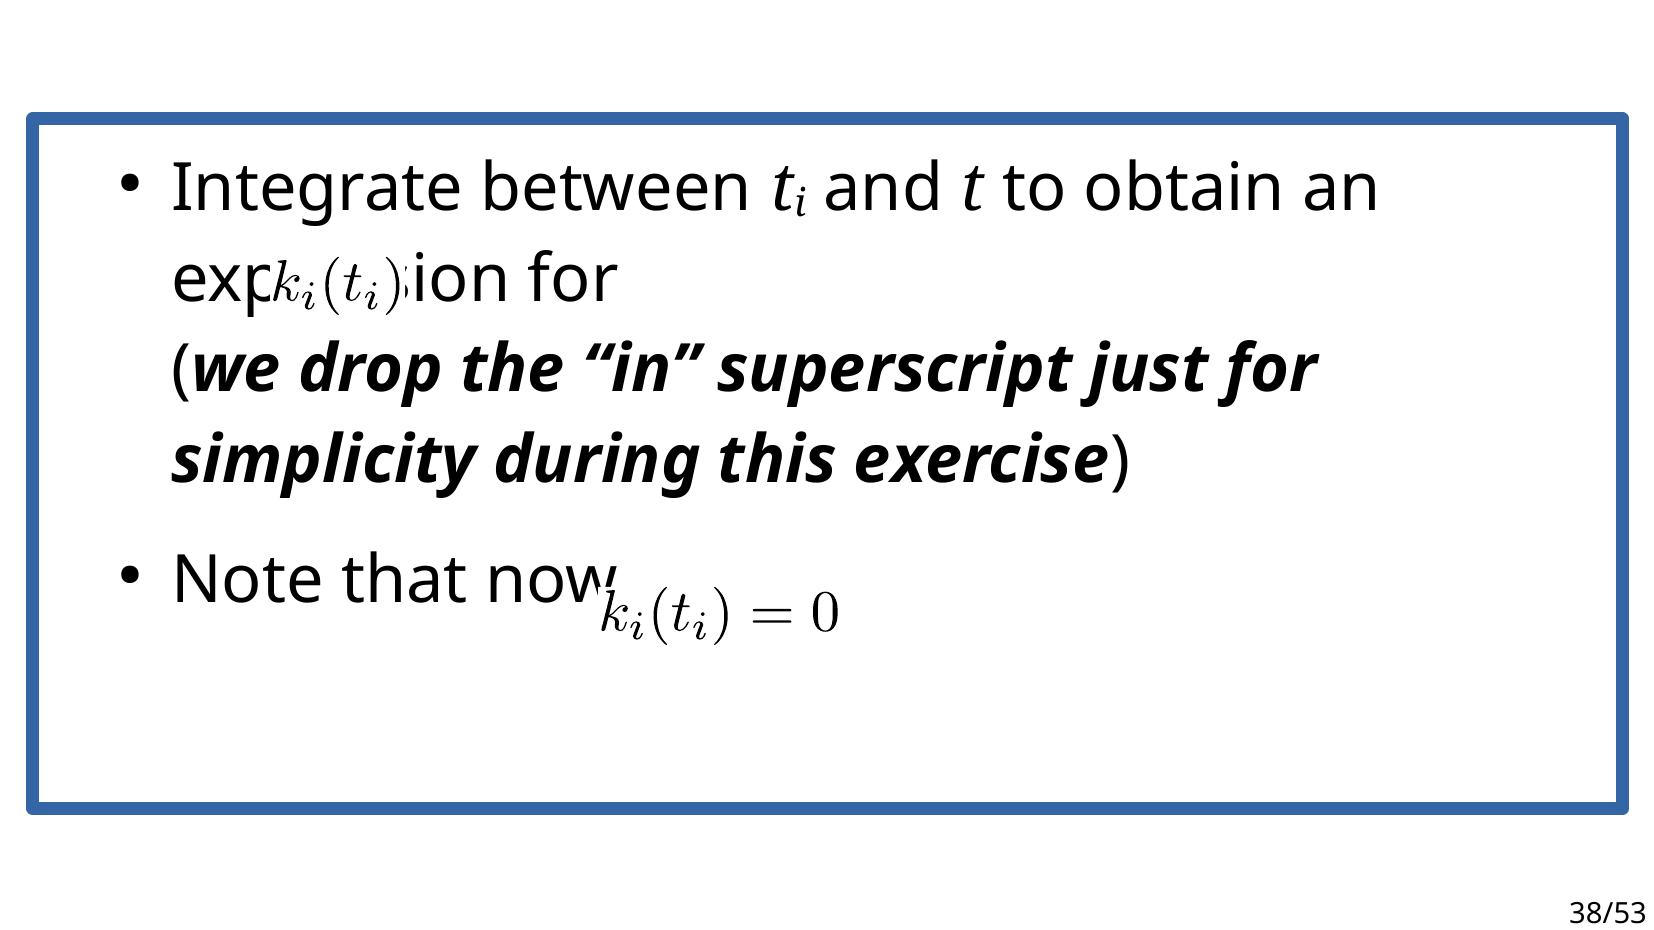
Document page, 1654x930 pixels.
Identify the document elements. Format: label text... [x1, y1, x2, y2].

text_box [598, 586, 841, 646]
text_box [270, 256, 406, 316]
list Integrate between ti and t to obtain an expression for (we drop the “in” superscript just for simplicity during this exercise) Note that now [100, 138, 1588, 794]
